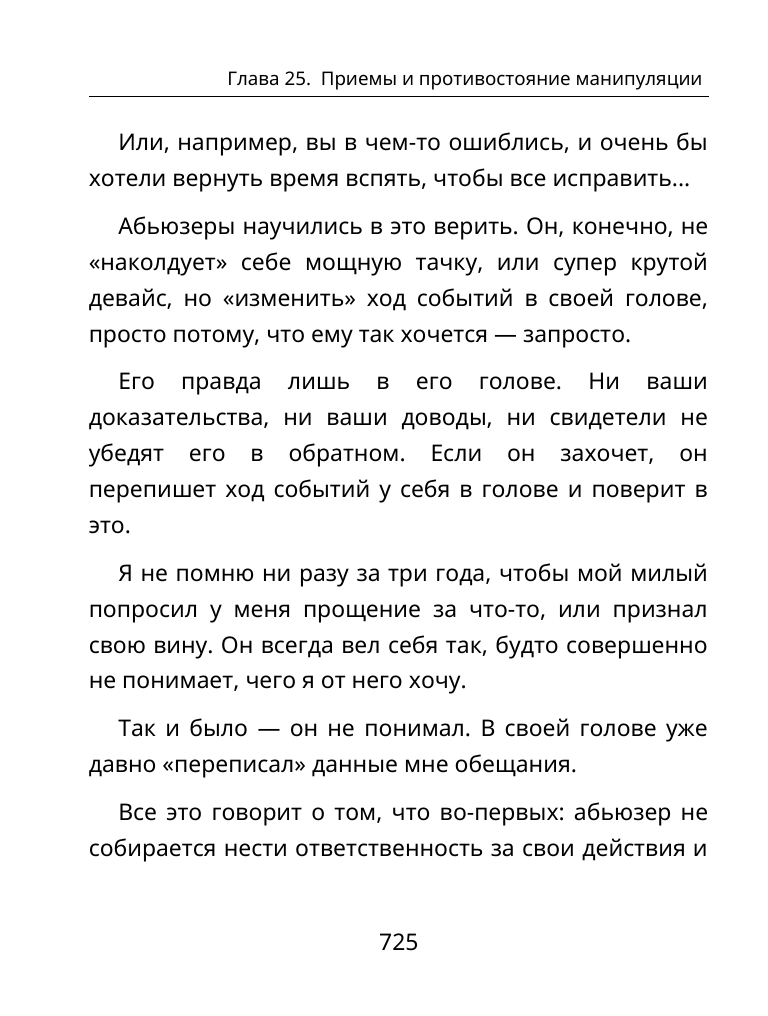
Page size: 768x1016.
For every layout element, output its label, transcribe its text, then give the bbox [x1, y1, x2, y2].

text Так и было — он не понимал. В своей голове уже давно «переписал» данные мне обещания. [88, 712, 709, 779]
text Его правда лишь в его голове. Ни ваши доказательства, ни ваши доводы, ни свидетели не убедят его в обратном. Если он захочет, он перепишет ход событий у себя в голове и поверит в это. [88, 365, 709, 540]
text Или, например, вы в чем-то ошиблись, и очень бы хотели вернуть время вспять, чтобы все исправить... [88, 126, 709, 193]
text Я не помню ни разу за три года, чтобы мой милый попросил у меня прощение за что-то, или признал свою вину. Он всегда вел себя так, будто совершенно не понимает, чего я от него хочу. [88, 557, 709, 696]
text Абьюзеры научились в это верить. Он, конечно, не «наколдует» себе мощную тачку, или супер крутой девайс, но «изменить» ход событий в своей голове, просто потому, что ему так хочется — запросто. [88, 210, 709, 349]
text Все это говорит о том, что во-первых: абьюзер не собирается нести ответственность за свои действия и [88, 796, 709, 863]
